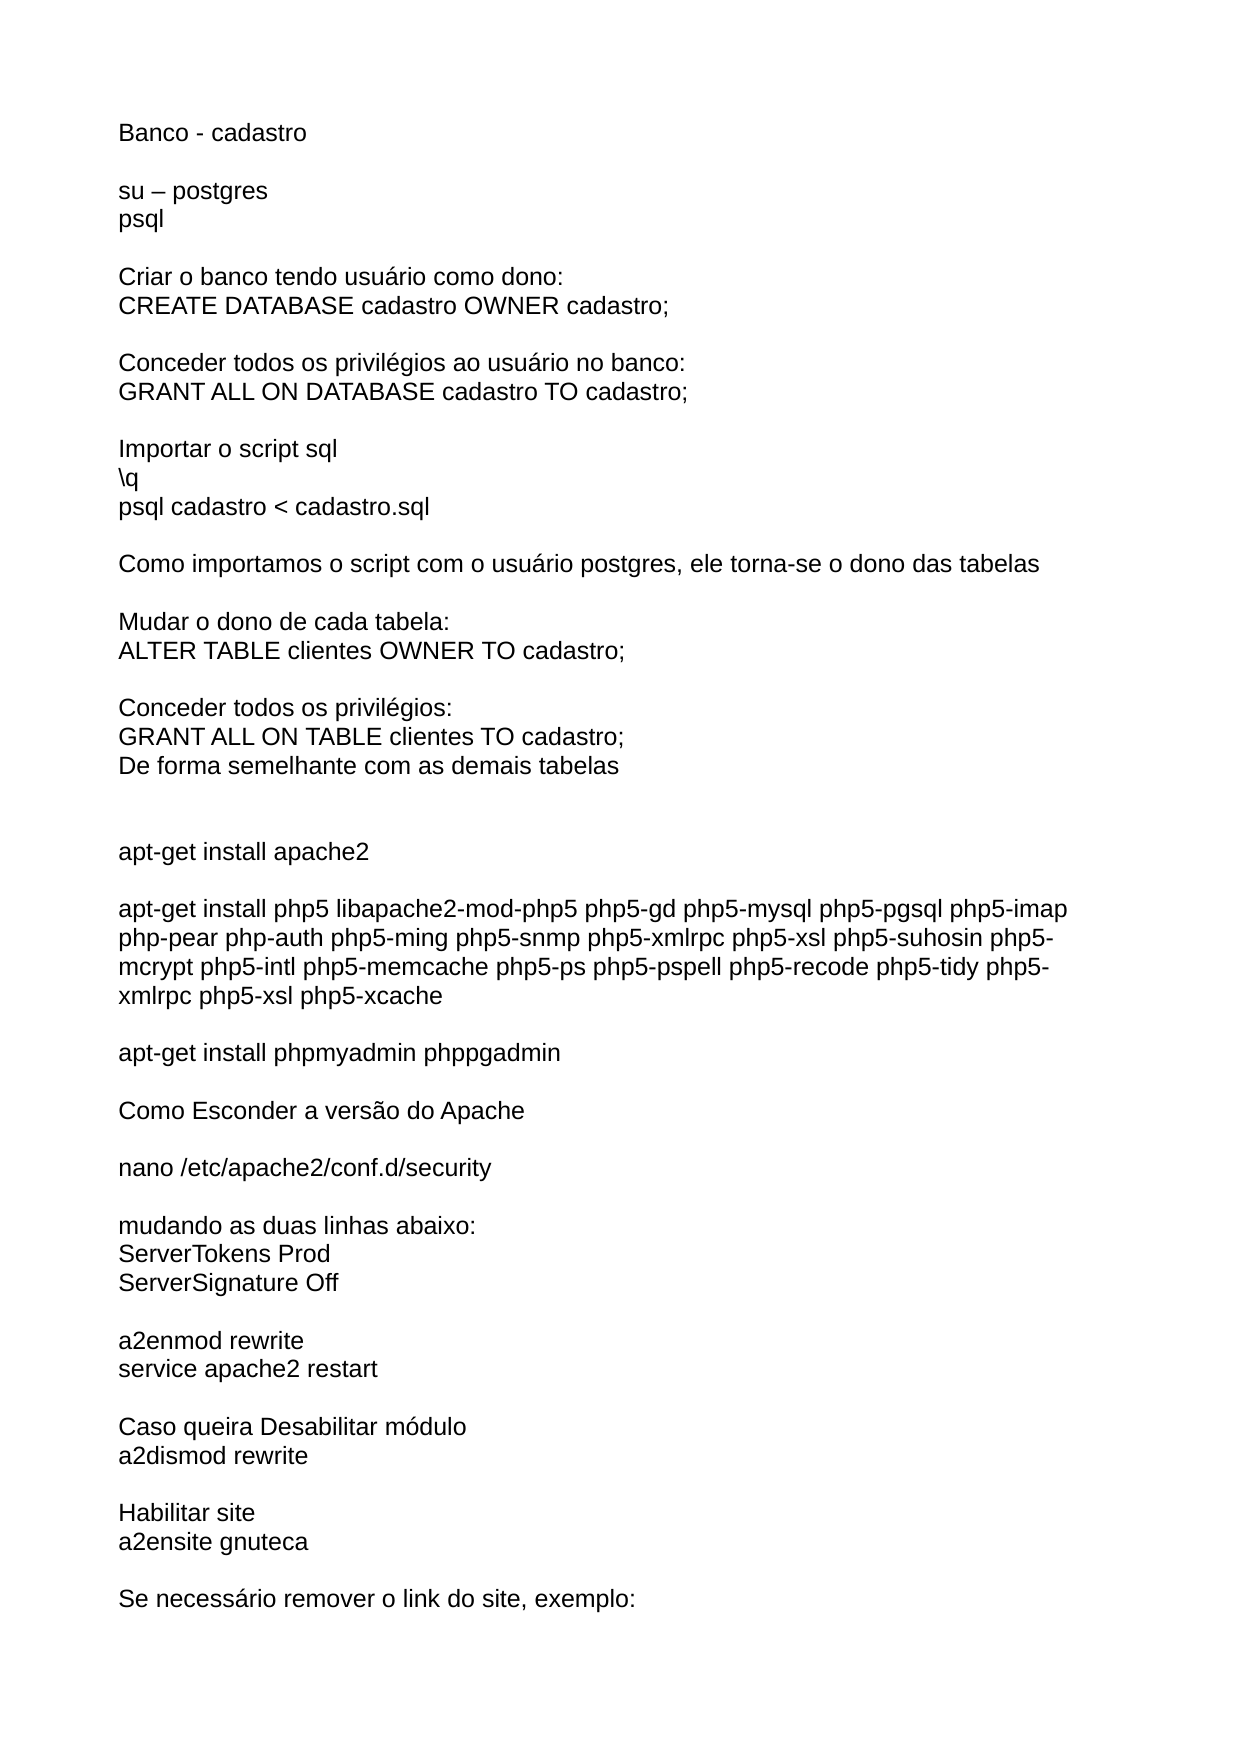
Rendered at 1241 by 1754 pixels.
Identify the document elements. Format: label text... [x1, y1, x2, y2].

text Banco - cadastro [118, 118, 1122, 147]
text Se necessário remover o link do site, exemplo: [118, 1584, 1122, 1613]
text \q [118, 463, 1122, 492]
text su – postgres [118, 176, 1122, 204]
text apt-get install apache2 [118, 837, 1122, 866]
text Mudar o dono de cada tabela: [118, 607, 1122, 636]
text apt-get install phpmyadmin phppgadmin [118, 1038, 1122, 1067]
text apt-get install php5 libapache2-mod-php5 php5-gd php5-mysql php5-pgsql php5-imap php-pear php-auth php5-ming php5-snmp php5-xmlrpc php5-xsl php5-suhosin php5-mcrypt php5-intl php5-memcache php5-ps php5-pspell php5-recode php5-tidy php5-xmlrpc php5-xsl php5-xcache [118, 894, 1122, 1009]
text Como importamos o script com o usuário postgres, ele torna-se o dono das tabelas [118, 549, 1122, 578]
text psql [118, 204, 1122, 233]
text Importar o script sql [118, 434, 1122, 463]
text ServerTokens Prod [118, 1239, 1122, 1268]
text a2ensite gnuteca [118, 1527, 1122, 1556]
text CREATE DATABASE cadastro OWNER cadastro; [118, 291, 1122, 319]
text ServerSignature Off [118, 1268, 1122, 1297]
text GRANT ALL ON DATABASE cadastro TO cadastro; [118, 377, 1122, 406]
text ALTER TABLE clientes OWNER TO cadastro; [118, 636, 1122, 664]
text nano /etc/apache2/conf.d/security [118, 1153, 1122, 1182]
text Caso queira Desabilitar módulo [118, 1412, 1122, 1441]
text psql cadastro < cadastro.sql [118, 492, 1122, 521]
text Criar o banco tendo usuário como dono: [118, 262, 1122, 291]
text Habilitar site [118, 1498, 1122, 1527]
text Como Esconder a versão do Apache [118, 1096, 1122, 1124]
text GRANT ALL ON TABLE clientes TO cadastro; [118, 722, 1122, 751]
text Conceder todos os privilégios ao usuário no banco: [118, 348, 1122, 377]
text mudando as duas linhas abaixo: [118, 1211, 1122, 1239]
text a2enmod rewrite [118, 1326, 1122, 1354]
text Conceder todos os privilégios: [118, 693, 1122, 722]
text a2dismod rewrite [118, 1441, 1122, 1469]
text service apache2 restart [118, 1354, 1122, 1383]
text De forma semelhante com as demais tabelas [118, 751, 1122, 779]
